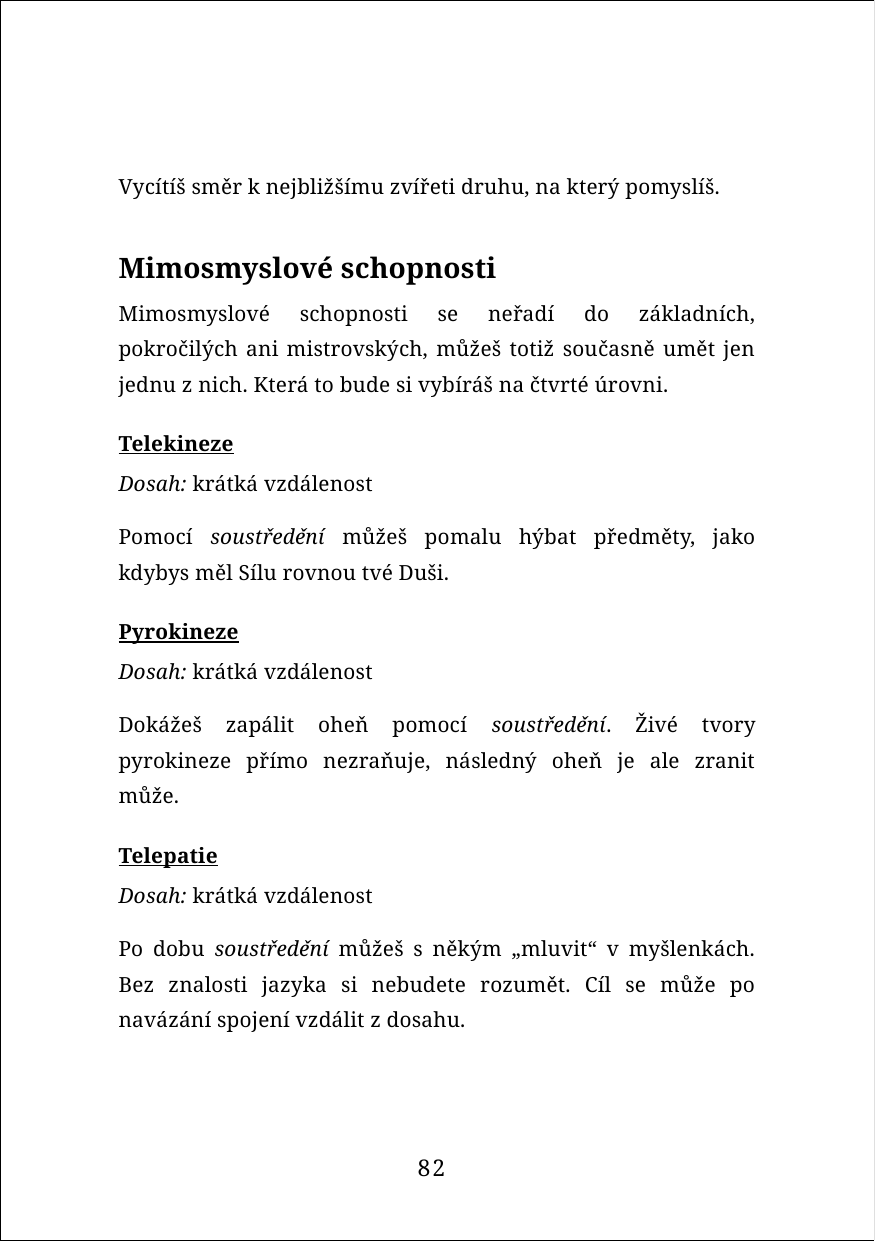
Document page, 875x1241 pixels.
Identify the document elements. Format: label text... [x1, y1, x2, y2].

subtitle Mimosmyslové schopnosti [118, 249, 756, 287]
text Po dobu soustředění můžeš s někým „mluvit“ v myšlenkách. Bez znalosti jazyka si nebudete rozumět. Cíl se může po navázání spojení vzdálit z dosahu. [118, 934, 756, 1034]
text Vycítíš směr k nejbližšímu zvířeti druhu, na který pomyslíš. [118, 172, 756, 200]
subtitle Telekineze [118, 429, 756, 457]
subtitle Pyrokineze [118, 617, 756, 646]
text Pomocí soustředění můžeš pomalu hýbat předměty, jako kdybys měl Sílu rovnou tvé Duši. [118, 522, 756, 586]
text Dokážeš zapálit oheň pomocí soustředění. Živé tvory pyrokineze přímo nezraňuje, následný oheň je ale zranit může. [118, 711, 756, 810]
text Dosah: krátká vzdálenost [118, 469, 756, 498]
text Dosah: krátká vzdálenost [118, 881, 756, 909]
subtitle Telepatie [118, 841, 756, 869]
text Dosah: krátká vzdálenost [118, 657, 756, 686]
text Mimosmyslové schopnosti se neřadí do základních, pokročilých ani mistrovských, můžeš totiž současně umět jen jednu z nich. Která to bude si vybíráš na čtvrté úrovni. [118, 299, 756, 398]
